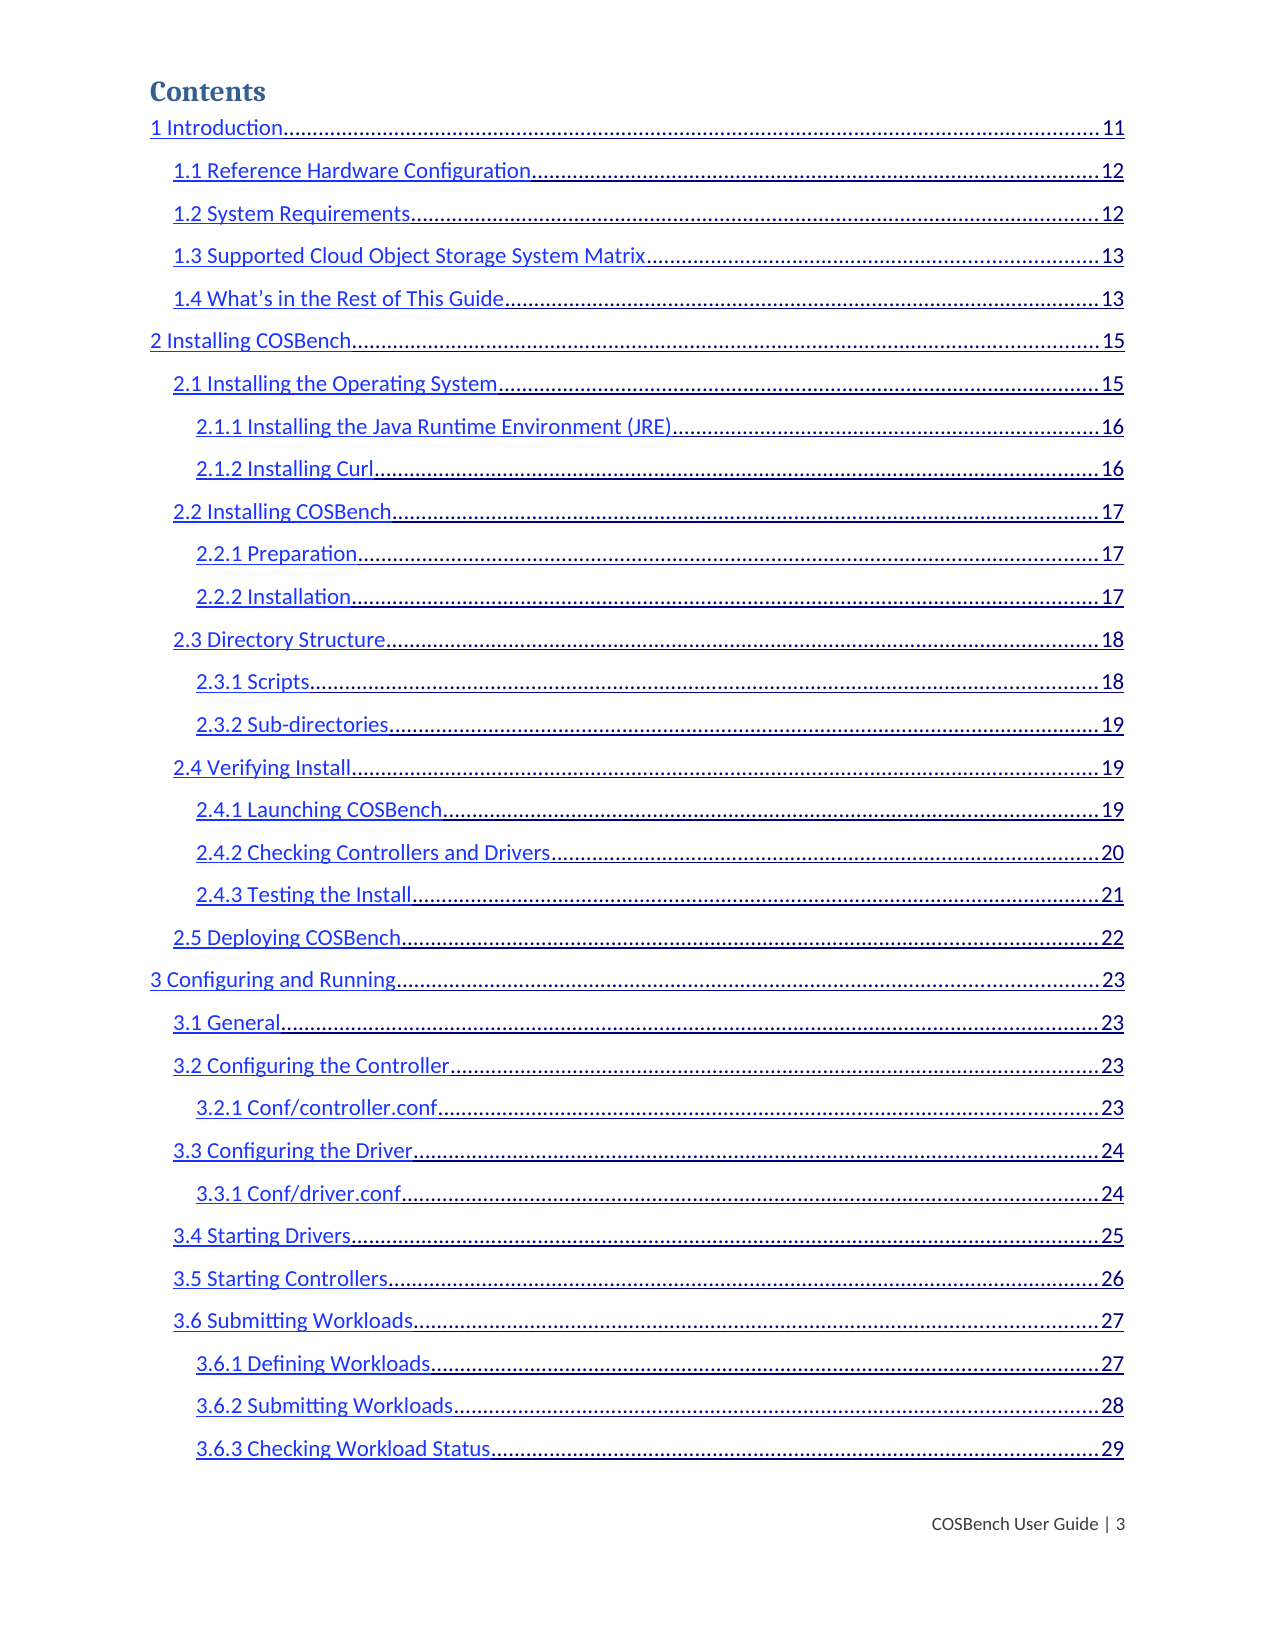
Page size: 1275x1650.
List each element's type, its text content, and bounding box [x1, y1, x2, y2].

text 2.4.3 Testing the Install 21 [196, 880, 1125, 908]
text 2.1.1 Installing the Java Runtime Environment (JRE) 16 [196, 412, 1125, 440]
text 1.1 Reference Hardware Configuration 12 [173, 156, 1125, 184]
text 3.6.3 Checking Workload Status 29 [196, 1434, 1125, 1462]
text 3.6 Submitting Workloads 27 [173, 1306, 1125, 1334]
text 3.1 General 23 [173, 1008, 1125, 1036]
text 2.2.1 Preparation 17 [196, 539, 1125, 568]
text 2.1.2 Installing Curl 16 [196, 454, 1125, 482]
text 3.2.1 Conf/controller.conf 23 [196, 1093, 1125, 1121]
text 1 Introduction 11 [150, 113, 1125, 138]
subtitle Contents [150, 75, 1125, 108]
text 1.4 What’s in the Rest of This Guide 13 [173, 284, 1125, 312]
text 3.3 Configuring the Driver 24 [173, 1136, 1125, 1164]
text 3.4 Starting Drivers 25 [173, 1221, 1125, 1249]
text 2.2.2 Installation 17 [196, 582, 1125, 610]
text 3.6.1 Defining Workloads 27 [196, 1349, 1125, 1377]
text 2.4 Verifying Install 19 [173, 753, 1125, 781]
text 2.1 Installing the Operating System 15 [173, 369, 1125, 397]
text 2.3 Directory Structure 18 [173, 625, 1125, 653]
text 2.2 Installing COSBench 17 [173, 497, 1125, 525]
text 3.2 Configuring the Controller 23 [173, 1051, 1125, 1079]
text 1.2 System Requirements 12 [173, 199, 1125, 227]
text 2.3.1 Scripts 18 [196, 667, 1125, 695]
text 2 Installing COSBench 15 [150, 327, 1125, 351]
text 2.4.1 Launching COSBench 19 [196, 795, 1125, 823]
text 3.6.2 Submitting Workloads 28 [196, 1392, 1125, 1420]
text 2.3.2 Sub-directories 19 [196, 710, 1125, 738]
text 3.3.1 Conf/driver.conf 24 [196, 1179, 1125, 1207]
text 2.4.2 Checking Controllers and Drivers 20 [196, 838, 1125, 866]
text 2.5 Deploying COSBench 22 [173, 923, 1125, 951]
text 1.3 Supported Cloud Object Storage System Matrix 13 [173, 241, 1125, 269]
text 3 Configuring and Running 23 [150, 966, 1125, 990]
text 3.5 Starting Controllers 26 [173, 1264, 1125, 1292]
